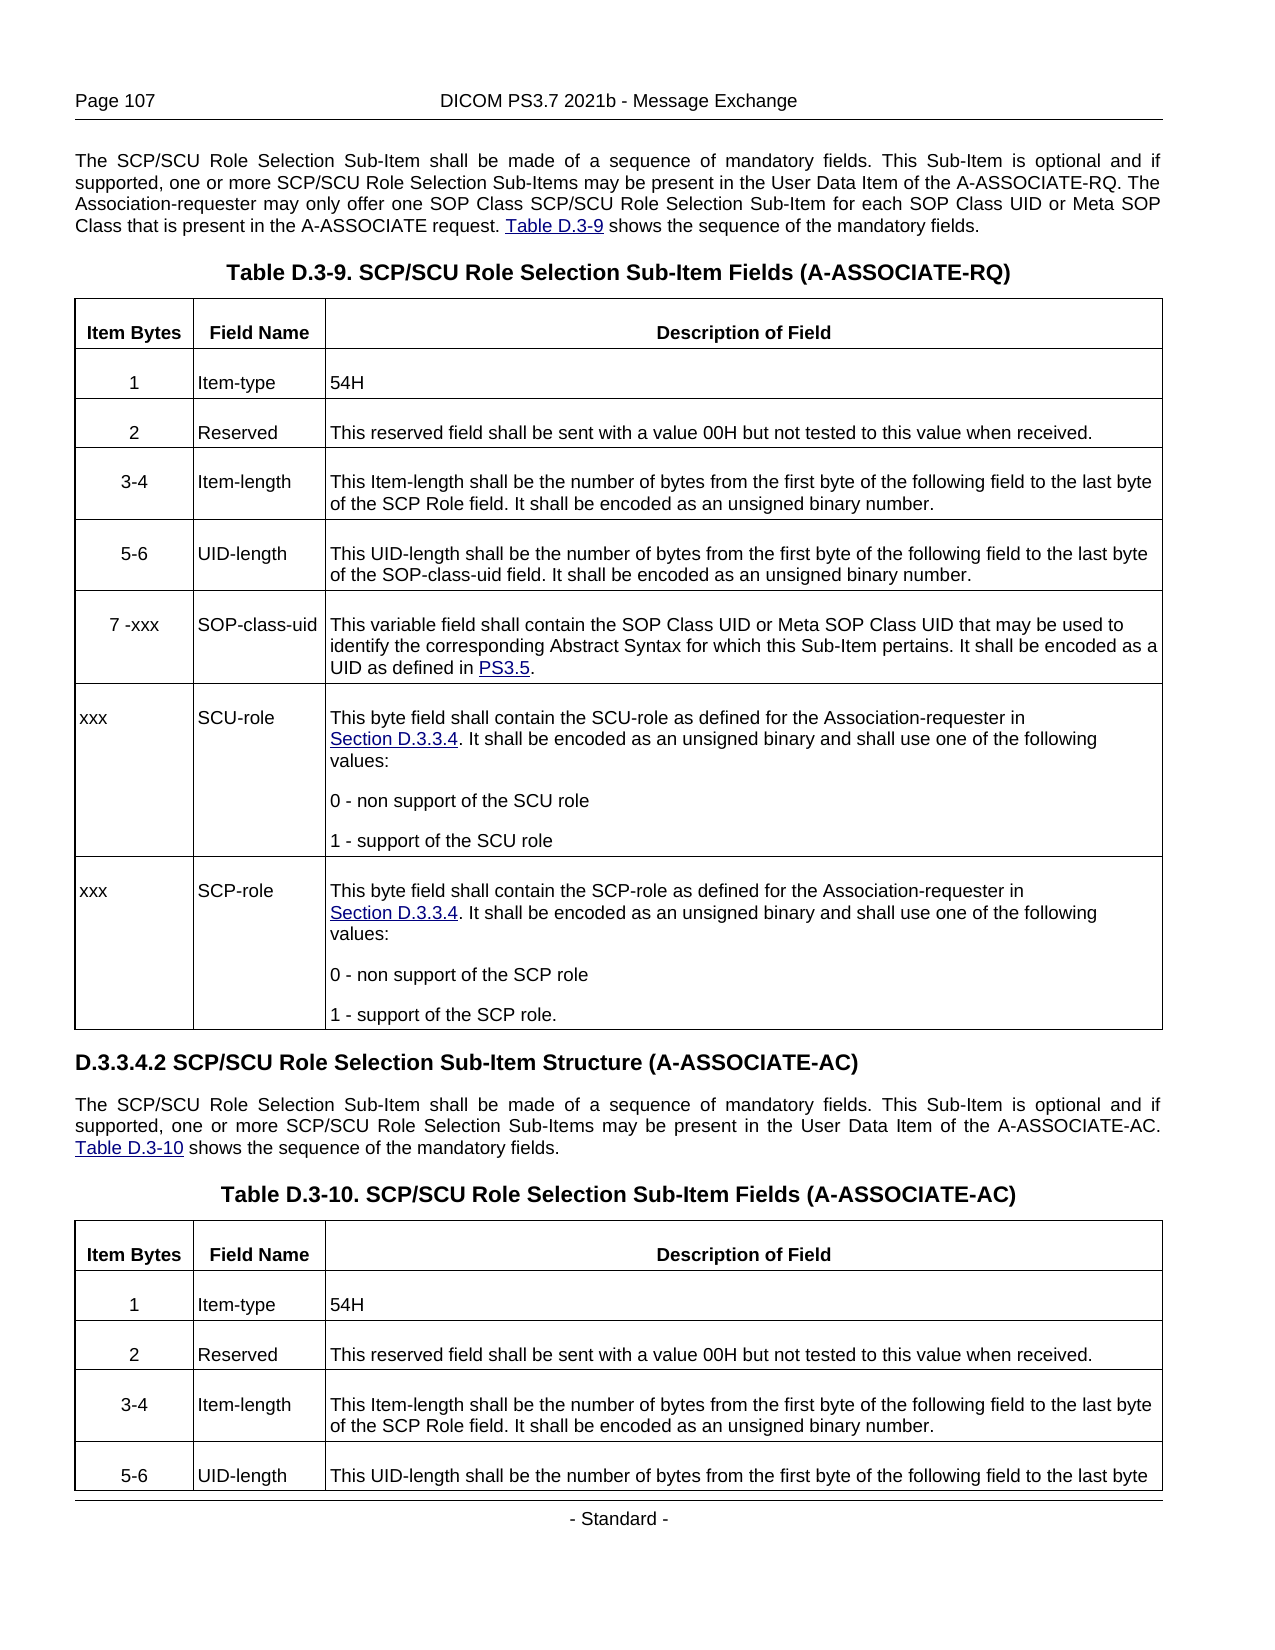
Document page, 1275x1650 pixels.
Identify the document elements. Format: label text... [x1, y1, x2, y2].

table_cell 54H [326, 1271, 1162, 1320]
table_header Description of Field [326, 1221, 1162, 1270]
table_cell 1 [76, 349, 193, 397]
table_cell 3-4 [76, 1370, 193, 1441]
table_cell This Item-length shall be the number of bytes from the first byte of the following field to the last byte of the SCP Role field. It shall be encoded as an unsigned binary number. [326, 448, 1162, 518]
table_header Field Name [194, 1221, 325, 1270]
text Table D.3-9. SCP/SCU Role Selection Sub-Item Fields (A-ASSOCIATE-RQ) [75, 259, 1162, 284]
table_header Item Bytes [76, 299, 193, 348]
table_cell This UID-length shall be the number of bytes from the first byte of the following field to the last byte of the SOP-class-uid field. It shall be encoded as an unsigned binary number. [326, 520, 1162, 590]
table_cell xxx [76, 857, 193, 1029]
table_cell This reserved field shall be sent with a value 00H but not tested to this value when received. [326, 399, 1162, 447]
table_header Description of Field [326, 299, 1162, 348]
table_cell Item-type [194, 349, 325, 397]
table_header Field Name [194, 299, 325, 348]
table_cell SCP-role [194, 857, 325, 1029]
table_cell UID-length [194, 520, 325, 590]
table_cell 2 [76, 1321, 193, 1369]
text The SCP/SCU Role Selection Sub-Item shall be made of a sequence of mandatory fields. This Sub-Item is optional and if supported, one or more SCP/SCU Role Selection Sub-Items may be present in the User Data Item of the A-ASSOCIATE-RQ. The Association-requester may only offer one SOP Class SCP/SCU Role Selection Sub-Item for each SOP Class UID or Meta SOP Class that is present in the A-ASSOCIATE request. Table D.3-9 shows the sequence of the mandatory fields. [75, 150, 1162, 236]
table_header Item Bytes [76, 1221, 193, 1270]
table_cell This byte field shall contain the SCP-role as defined for the Association-requester in Section D.3.3.4. It shall be encoded as an unsigned binary and shall use one of the following values: 0 - non support of the SCP role 1 - support of the SCP role. [326, 857, 1162, 1029]
table_cell 2 [76, 399, 193, 447]
table_cell SOP-class-uid [194, 591, 325, 682]
text D.3.3.4.2 SCP/SCU Role Selection Sub-Item Structure (A-ASSOCIATE-AC) [75, 1049, 1162, 1075]
text The SCP/SCU Role Selection Sub-Item shall be made of a sequence of mandatory fields. This Sub-Item is optional and if supported, one or more SCP/SCU Role Selection Sub-Items may be present in the User Data Item of the A-ASSOCIATE-AC. Table D.3-10 shows the sequence of the mandatory fields. [75, 1094, 1162, 1158]
text Table D.3-10. SCP/SCU Role Selection Sub-Item Fields (A-ASSOCIATE-AC) [75, 1181, 1162, 1207]
table_cell SCU-role [194, 684, 325, 856]
table_cell 3-4 [76, 448, 193, 518]
table_cell Reserved [194, 399, 325, 447]
table_cell 5-6 [76, 1442, 193, 1490]
table_cell 7 -xxx [76, 591, 193, 682]
table_cell xxx [76, 684, 193, 856]
table_cell Item-length [194, 1370, 325, 1441]
table_cell UID-length [194, 1442, 325, 1490]
table_cell Reserved [194, 1321, 325, 1369]
table_cell This UID-length shall be the number of bytes from the first byte of the following field to the last byte [326, 1442, 1162, 1490]
table_cell 5-6 [76, 520, 193, 590]
table_cell This reserved field shall be sent with a value 00H but not tested to this value when received. [326, 1321, 1162, 1369]
table_cell This Item-length shall be the number of bytes from the first byte of the following field to the last byte of the SCP Role field. It shall be encoded as an unsigned binary number. [326, 1370, 1162, 1441]
table_cell Item-type [194, 1271, 325, 1320]
table_cell This byte field shall contain the SCU-role as defined for the Association-requester in Section D.3.3.4. It shall be encoded as an unsigned binary and shall use one of the following values: 0 - non support of the SCU role 1 - support of the SCU role [326, 684, 1162, 856]
table_cell 1 [76, 1271, 193, 1320]
table_cell Item-length [194, 448, 325, 518]
table_cell This variable field shall contain the SOP Class UID or Meta SOP Class UID that may be used to identify the corresponding Abstract Syntax for which this Sub-Item pertains. It shall be encoded as a UID as defined in PS3.5. [326, 591, 1162, 682]
table_cell 54H [326, 349, 1162, 397]
